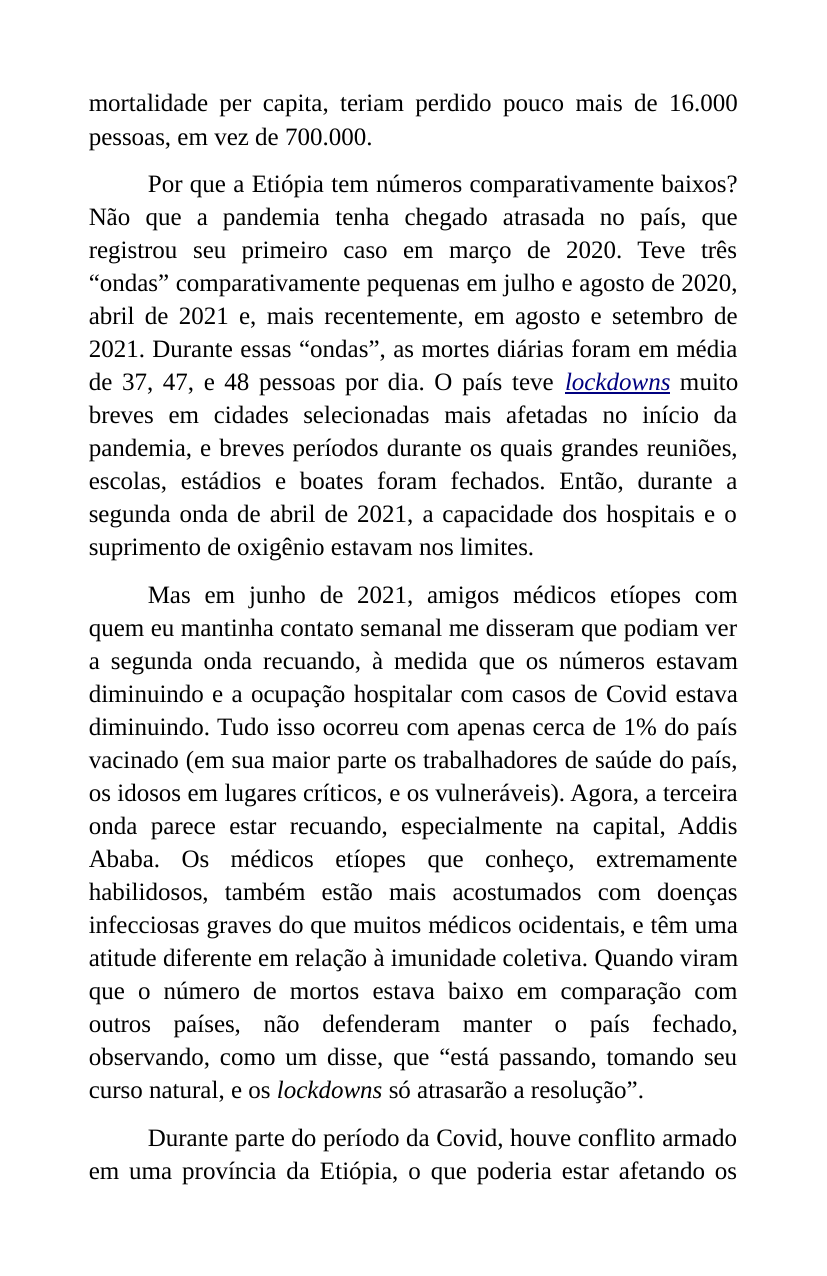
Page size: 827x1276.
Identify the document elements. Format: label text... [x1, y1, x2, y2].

text Mas em junho de 2021, amigos médicos etíopes com quem eu mantinha contato semanal me disseram que podiam ver a segunda onda recuando, à medida que os números estavam diminuindo e a ocupação hospitalar com casos de Covid estava diminuindo. Tudo isso ocorreu com apenas cerca de 1% do país vacinado (em sua maior parte os trabalhadores de saúde do país, os idosos em lugares críticos, e os vulneráveis). Agora, a terceira onda parece estar recuando, especialmente na capital, Addis Ababa. Os médicos etíopes que conheço, extremamente habilidosos, também estão mais acostumados com doenças infecciosas graves do que muitos médicos ocidentais, e têm uma atitude diferente em relação à imunidade coletiva. Quando viram que o número de mortos estava baixo em comparação com outros países, não defenderam manter o país fechado, observando, como um disse, que “está passando, tomando seu curso natural, e os lockdowns só atrasarão a resolução”. [88, 580, 738, 1104]
text mortalidade per capita, teriam perdido pouco mais de 16.000 pessoas, em vez de 700.000. [88, 88, 738, 150]
text Durante parte do período da Covid, houve conflito armado em uma província da Etiópia, o que poderia estar afetando os [88, 1123, 738, 1185]
text Por que a Etiópia tem números comparativamente baixos? Não que a pandemia tenha chegado atrasada no país, que registrou seu primeiro caso em março de 2020. Teve três “ondas” comparativamente pequenas em julho e agosto de 2020, abril de 2021 e, mais recentemente, em agosto e setembro de 2021. Durante essas “ondas”, as mortes diárias foram em média de 37, 47, e 48 pessoas por dia. O país teve lockdowns muito breves em cidades selecionadas mais afetadas no início da pandemia, e breves períodos durante os quais grandes reuniões, escolas, estádios e boates foram fechados. Então, durante a segunda onda de abril de 2021, a capacidade dos hospitais e o suprimento de oxigênio estavam nos limites. [88, 169, 738, 561]
